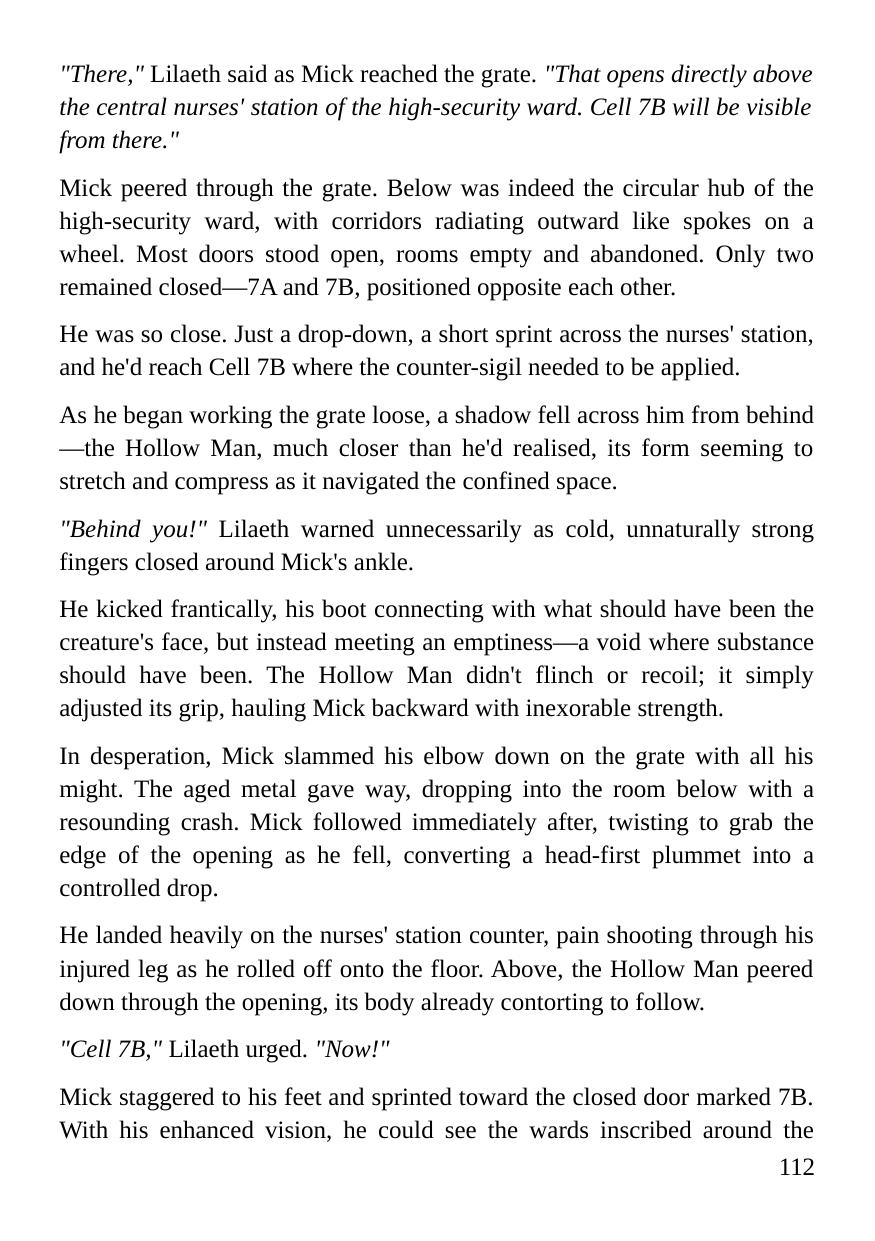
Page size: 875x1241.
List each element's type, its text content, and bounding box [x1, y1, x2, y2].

text In desperation, Mick slammed his elbow down on the grate with all his might. The aged metal gave way, dropping into the room below with a resounding crash. Mick followed immediately after, twisting to grab the edge of the opening as he fell, converting a head-first plummet into a controlled drop. [59, 741, 815, 902]
text "Cell 7B," Lilaeth urged. "Now!" [59, 1034, 815, 1063]
text Mick peered through the grate. Below was indeed the circular hub of the high-security ward, with corridors radiating outward like spokes on a wheel. Most doors stood open, rooms empty and abandoned. Only two remained closed—7A and 7B, positioned opposite each other. [59, 173, 815, 301]
text As he began working the grate loose, a shadow fell across him from behind—the Hollow Man, much closer than he'd realised, its form seeming to stretch and compress as it navigated the confined space. [59, 400, 815, 495]
text He kicked frantically, his boot connecting with what should have been the creature's face, but instead meeting an emptiness—a void where substance should have been. The Hollow Man didn't flinch or recoil; it simply adjusted its grip, hauling Mick backward with inexorable strength. [59, 594, 815, 722]
text Mick staggered to his feet and sprinted toward the closed door marked 7B. With his enhanced vision, he could see the wards inscribed around the [59, 1082, 815, 1144]
text He was so close. Just a drop-down, a short sprint across the nurses' station, and he'd reach Cell 7B where the counter-sigil needed to be applied. [59, 319, 815, 381]
text He landed heavily on the nurses' station counter, pain shooting through his injured leg as he rolled off onto the floor. Above, the Hollow Man peered down through the opening, its body already contorting to follow. [59, 921, 815, 1015]
text "Behind you!" Lilaeth warned unnecessarily as cold, unnaturally strong fingers closed around Mick's ankle. [59, 514, 815, 575]
text "There," Lilaeth said as Mick reached the grate. "That opens directly above the central nurses' station of the high-security ward. Cell 7B will be visible from there." [59, 59, 815, 154]
